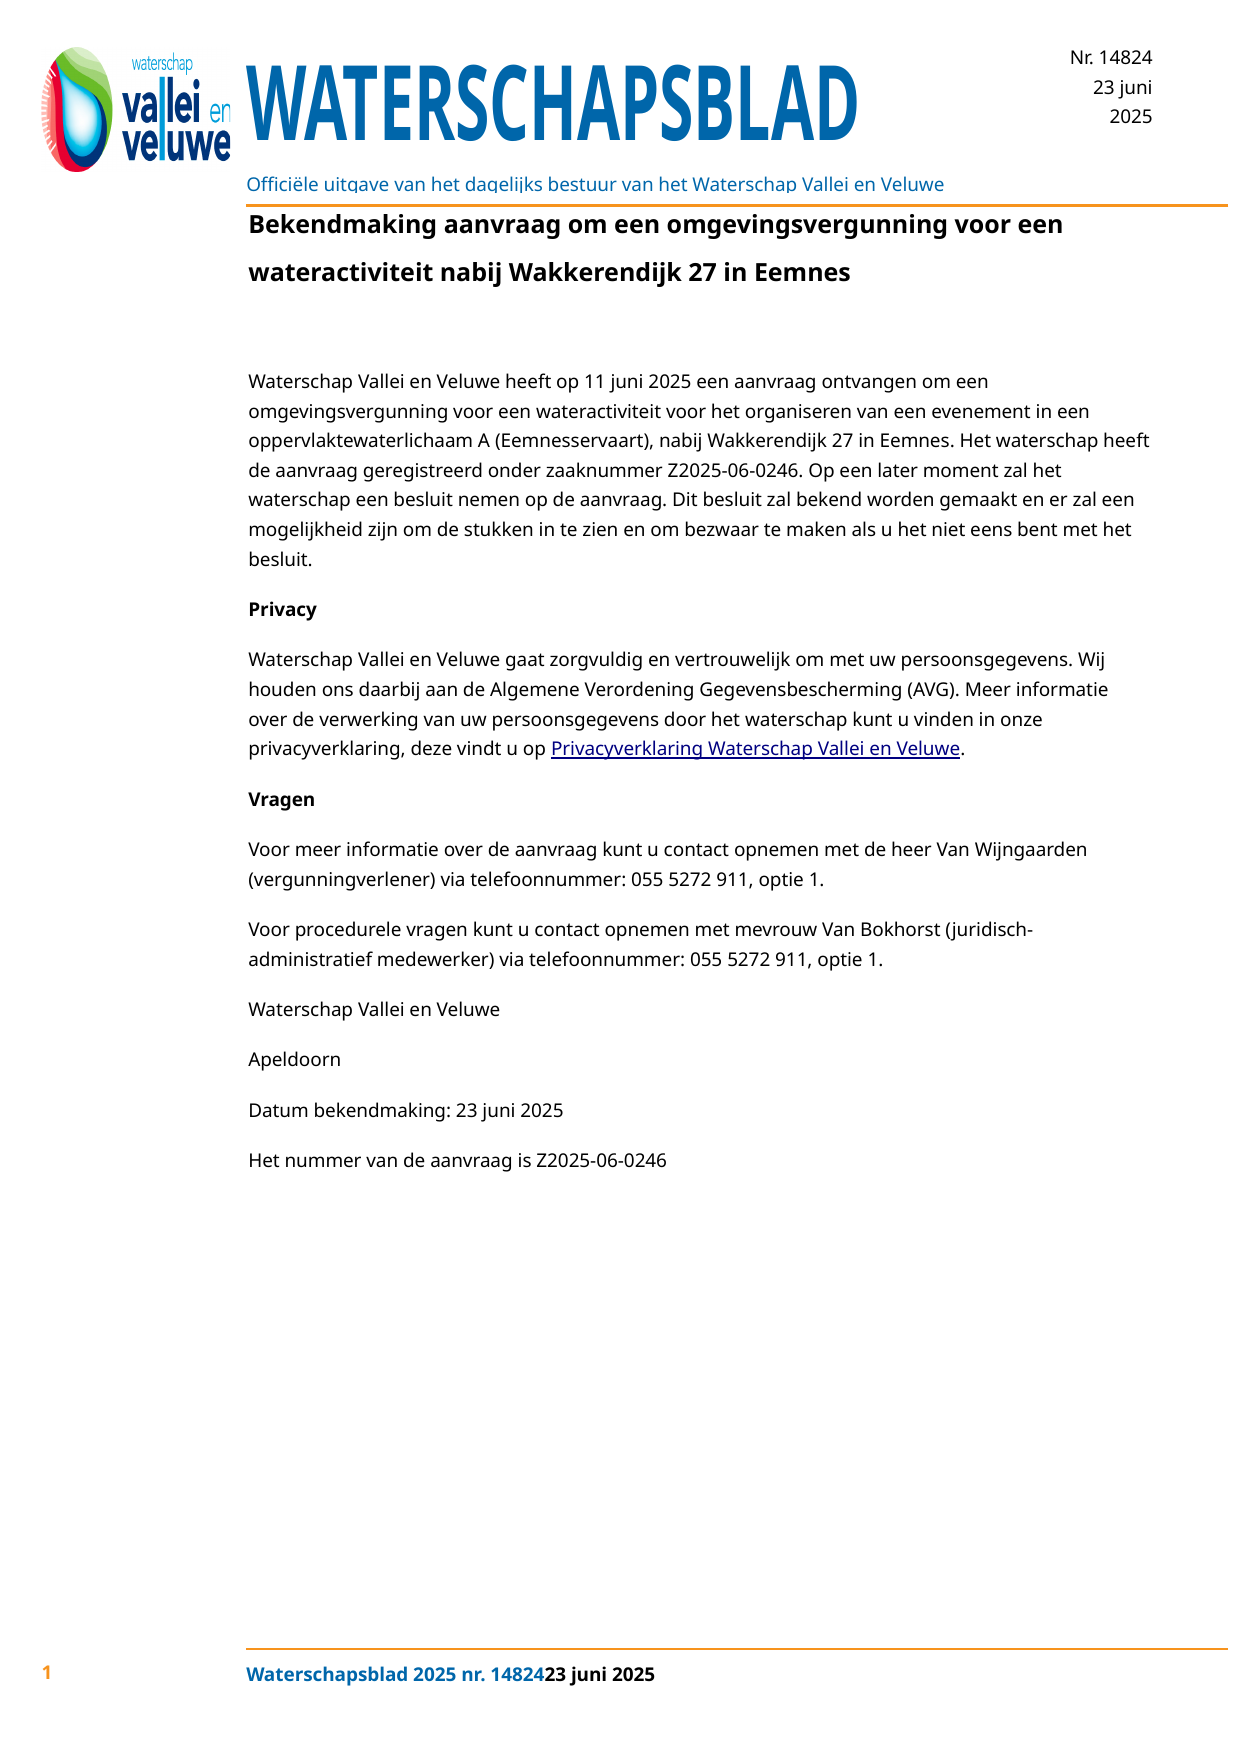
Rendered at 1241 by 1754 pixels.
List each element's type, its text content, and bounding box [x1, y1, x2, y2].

text Voor meer informatie over de aanvraag kunt u contact opnemen met de heer Van Wijngaarden (vergunningverlener) via telefoonnummer: 055 5272 911, optie 1. [248, 836, 1152, 892]
text Waterschap Vallei en Veluwe [248, 996, 1152, 1022]
text Vragen [248, 786, 1152, 812]
text Waterschap Vallei en Veluwe heeft op 11 juni 2025 een aanvraag ontvangen om een omgevingsvergunning voor een wateractiviteit voor het organiseren van een evenement in een oppervlaktewaterlichaam A (Eemnesservaart), nabij Wakkerendijk 27 in Eemnes. Het waterschap heeft de aanvraag geregistreerd onder zaaknummer Z2025-06-0246. Op een later moment zal het waterschap een besluit nemen op de aanvraag. Dit besluit zal bekend worden gemaakt en er zal een mogelijkheid zijn om de stukken in te zien en om bezwaar te maken als u het niet eens bent met het besluit. [248, 368, 1152, 572]
text Het nummer van de aanvraag is Z2025-06-0246 [248, 1147, 1152, 1173]
text Bekendmaking aanvraag om een omgevingsvergunning voor een wateractiviteit nabij Wakkerendijk 27 in Eemnes [248, 207, 1152, 288]
picture [41, 47, 231, 172]
text Privacy [248, 596, 1152, 622]
text Voor procedurele vragen kunt u contact opnemen met mevrouw Van Bokhorst (juridisch-administratief medewerker) via telefoonnummer: 055 5272 911, optie 1. [248, 916, 1152, 972]
text Apeldoorn [248, 1047, 1152, 1072]
text Datum bekendmaking: 23 juni 2025 [248, 1097, 1152, 1123]
text Waterschap Vallei en Veluwe gaat zorgvuldig en vertrouwelijk om met uw persoonsgegevens. Wij houden ons daarbij aan de Algemene Verordening Gegevensbescherming (AVG). Meer informatie over de verwerking van uw persoonsgegevens door het waterschap kunt u vinden in onze privacyverklaring, deze vindt u op Privacyverklaring Waterschap Vallei en Veluwe. [248, 647, 1152, 761]
